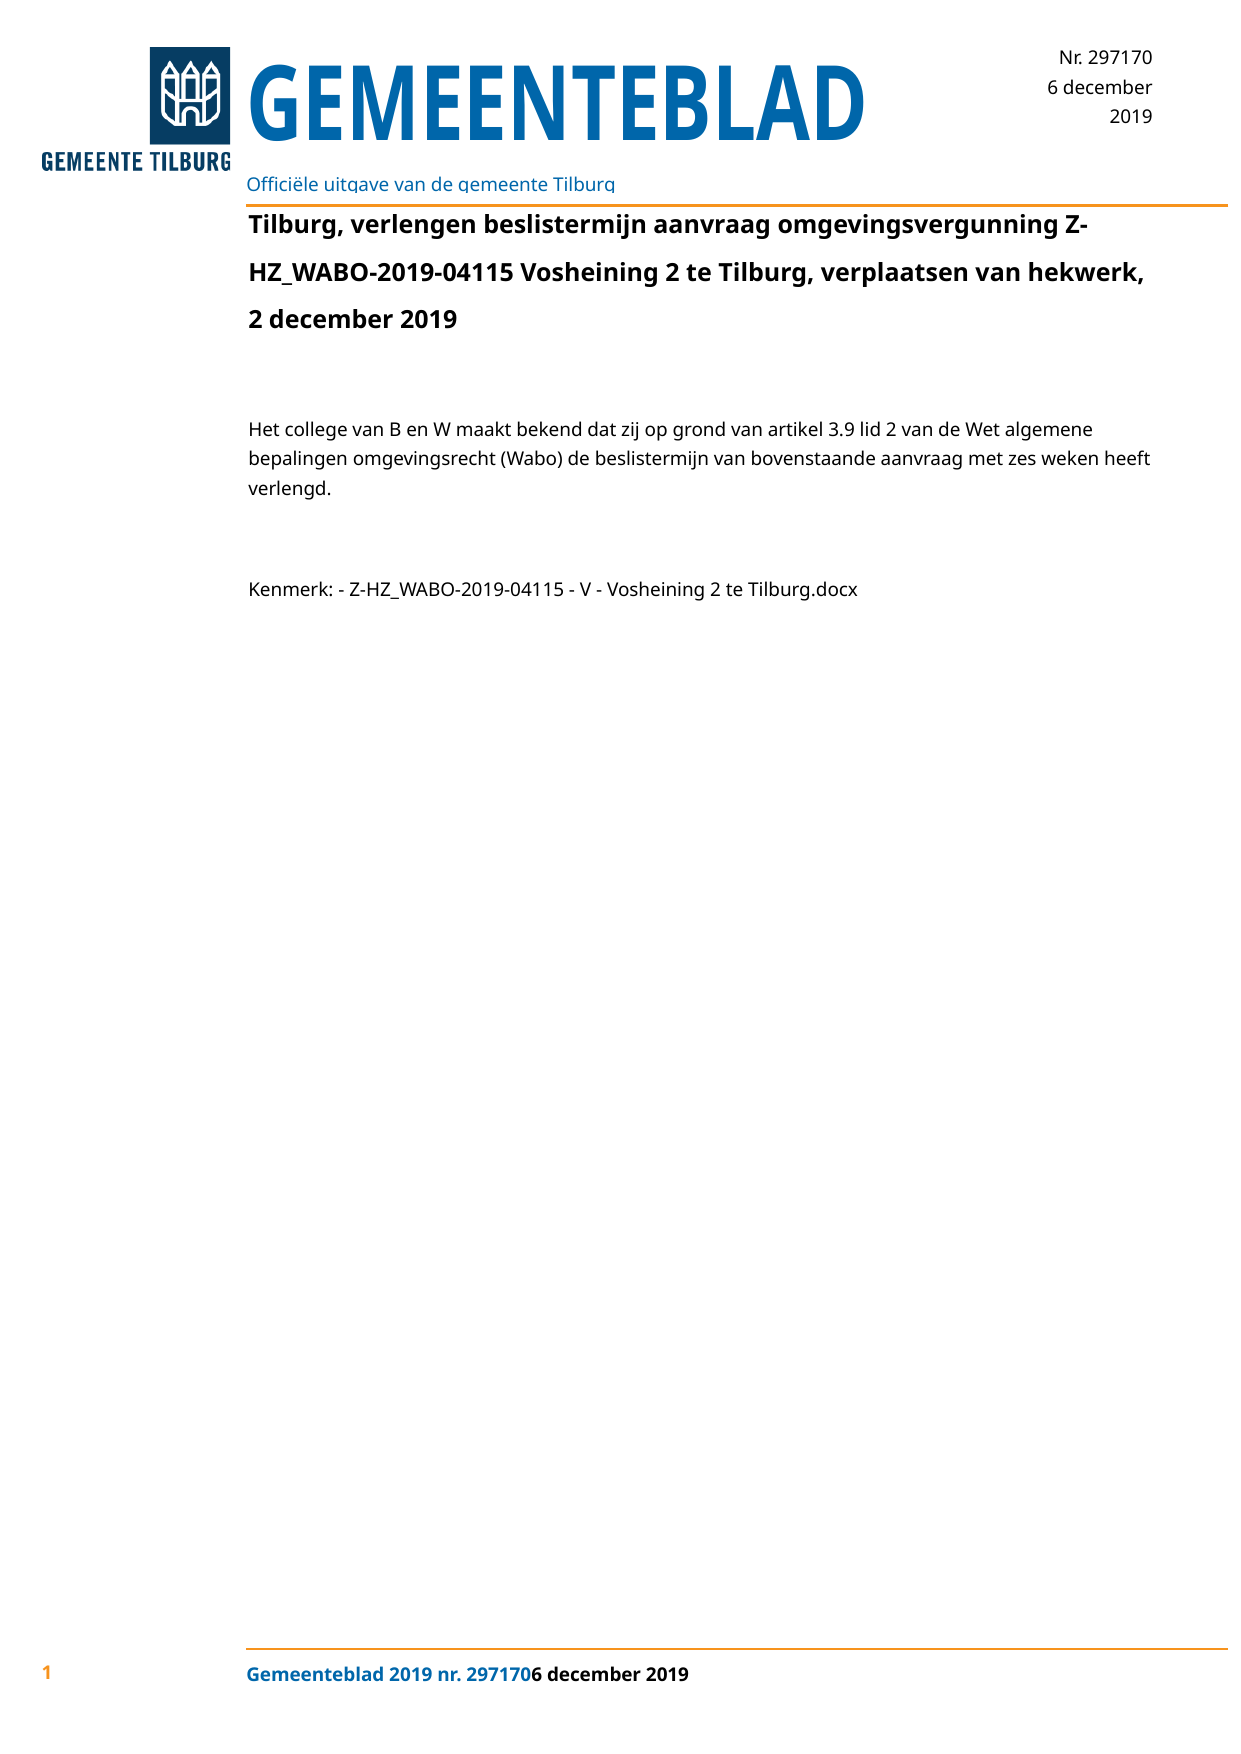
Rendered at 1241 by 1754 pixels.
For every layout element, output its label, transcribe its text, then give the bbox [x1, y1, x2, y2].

text Het college van B en W maakt bekend dat zij op grond van artikel 3.9 lid 2 van de Wet algemene bepalingen omgevingsrecht (Wabo) de beslistermijn van bovenstaande aanvraag met zes weken heeft verlengd. [248, 416, 1152, 501]
picture [41, 47, 231, 172]
text Tilburg, verlengen beslistermijn aanvraag omgevingsvergunning Z-HZ_WABO-2019-04115 Vosheining 2 te Tilburg, verplaatsen van hekwerk, 2 december 2019 [248, 207, 1152, 336]
text Kenmerk: - Z-HZ_WABO-2019-04115 - V - Vosheining 2 te Tilburg.docx [248, 576, 1152, 602]
